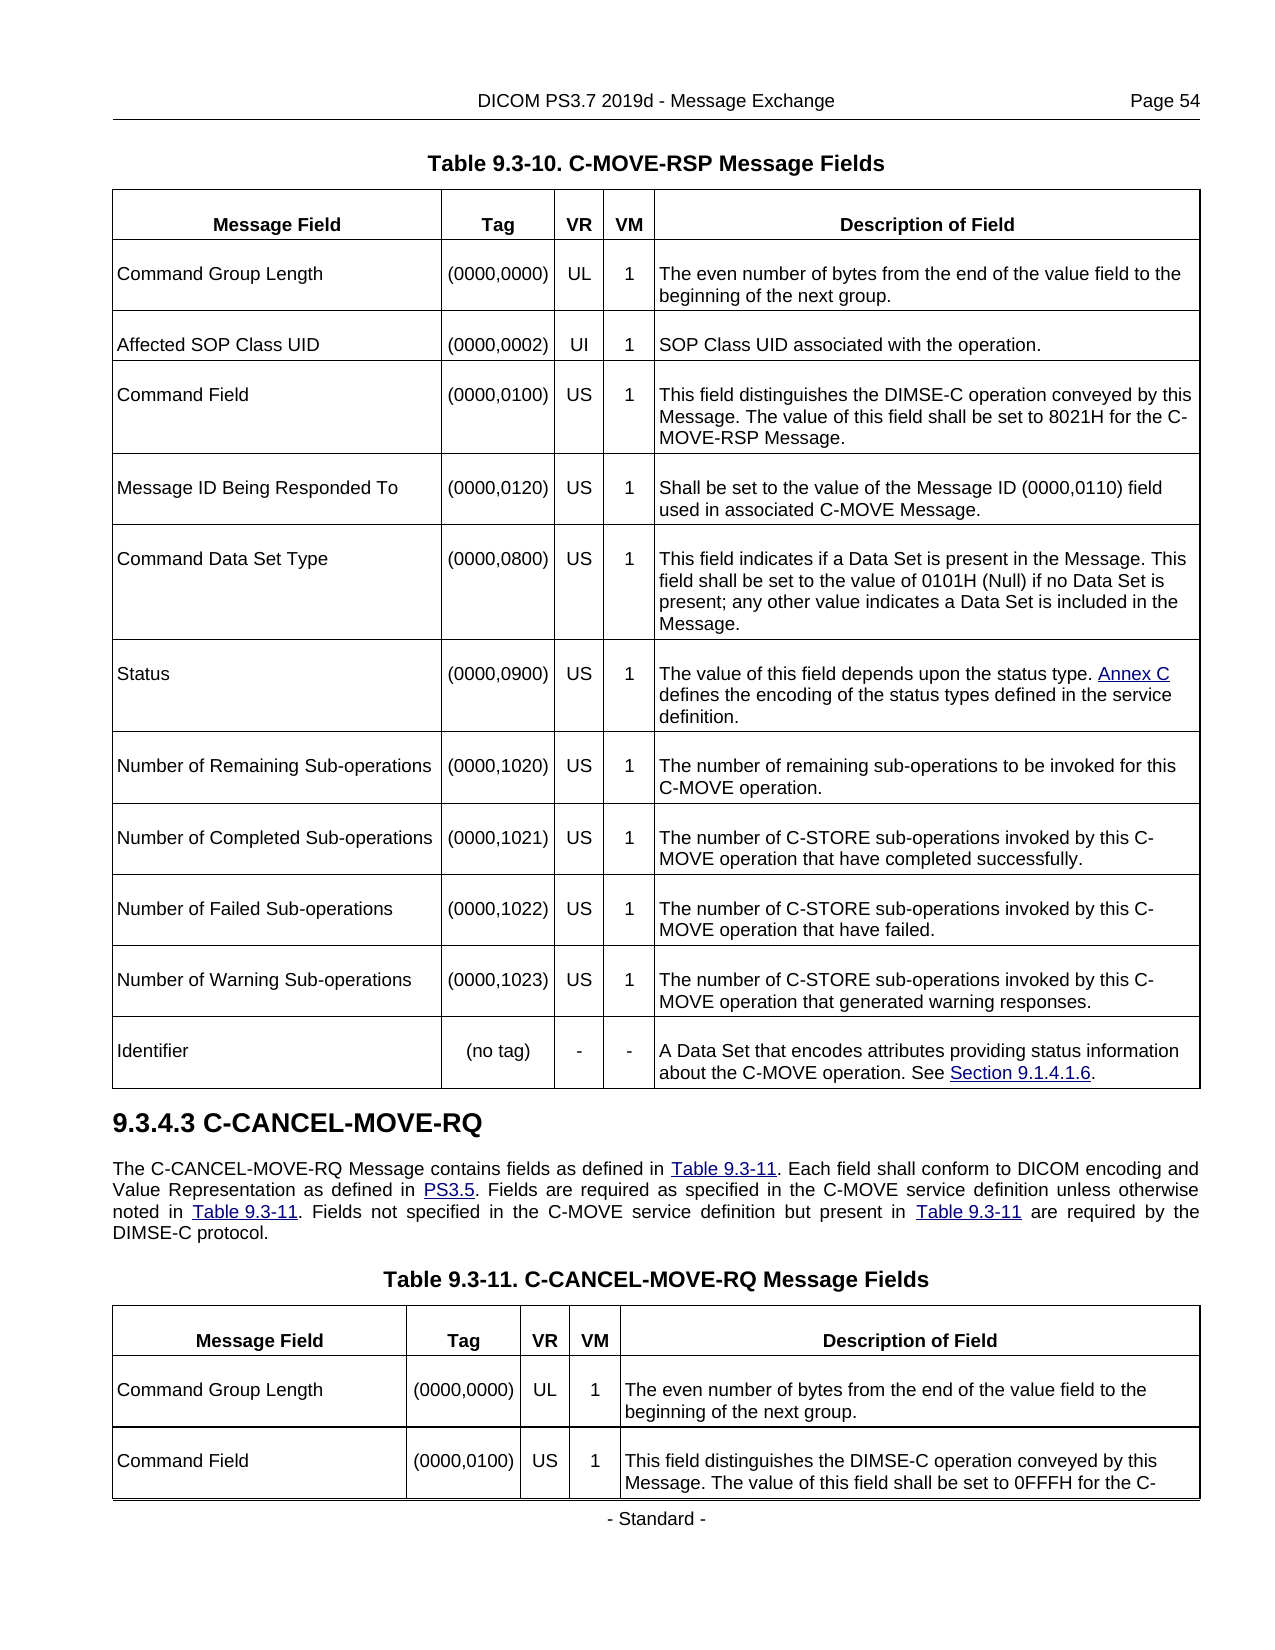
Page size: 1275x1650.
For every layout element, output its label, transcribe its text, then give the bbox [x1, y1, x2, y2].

table_cell SOP Class UID associated with the operation. [655, 311, 1199, 360]
table_cell Number of Completed Sub-operations [113, 804, 441, 874]
table_cell (0000,0002) [442, 311, 554, 360]
table_cell 1 [570, 1356, 620, 1426]
table_cell (no tag) [442, 1017, 554, 1087]
table_header Message Field [113, 1306, 406, 1355]
table_cell The number of C-STORE sub-operations invoked by this C-MOVE operation that have completed successfully. [655, 804, 1199, 874]
table_cell 1 [604, 240, 654, 310]
text 9.3.4.3 C-CANCEL-MOVE-RQ [112, 1107, 1200, 1138]
table_cell Command Data Set Type [113, 525, 441, 638]
table_cell Identifier [113, 1017, 441, 1087]
table_cell This field distinguishes the DIMSE-C operation conveyed by this Message. The value of this field shall be set to 0FFFH for the C- [621, 1428, 1199, 1498]
table_header Description of Field [621, 1306, 1199, 1355]
table_cell Command Field [113, 1428, 406, 1498]
text The C-CANCEL-MOVE-RQ Message contains fields as defined in Table 9.3-11. Each field shall conform to DICOM encoding and Value Representation as defined in PS3.5. Fields are required as specified in the C-MOVE service definition unless otherwise noted in Table 9.3-11. Fields not specified in the C-MOVE service definition but present in Table 9.3-11 are required by the DIMSE-C protocol. [112, 1157, 1200, 1243]
table_cell UL [521, 1356, 569, 1426]
table_header Tag [442, 190, 554, 239]
text Table 9.3-11. C-CANCEL-MOVE-RQ Message Fields [112, 1266, 1200, 1292]
table_cell UI [555, 311, 603, 360]
table_cell Number of Warning Sub-operations [113, 946, 441, 1016]
table_cell The number of C-STORE sub-operations invoked by this C-MOVE operation that generated warning responses. [655, 946, 1199, 1016]
table_header Tag [407, 1306, 520, 1355]
table_cell (0000,1022) [442, 875, 554, 945]
table_cell 1 [604, 804, 654, 874]
table_cell Status [113, 640, 441, 731]
table_cell Command Group Length [113, 240, 441, 310]
table_cell (0000,1023) [442, 946, 554, 1016]
table_cell 1 [604, 732, 654, 802]
table_cell The even number of bytes from the end of the value field to the beginning of the next group. [621, 1356, 1199, 1426]
table_cell This field distinguishes the DIMSE-C operation conveyed by this Message. The value of this field shall be set to 8021H for the C-MOVE-RSP Message. [655, 361, 1199, 453]
table_cell (0000,0100) [407, 1428, 520, 1498]
table_cell The number of remaining sub-operations to be invoked for this C-MOVE operation. [655, 732, 1199, 802]
table_cell 1 [604, 454, 654, 524]
table_cell The even number of bytes from the end of the value field to the beginning of the next group. [655, 240, 1199, 310]
table_cell US [521, 1428, 569, 1498]
text Table 9.3-10. C-MOVE-RSP Message Fields [112, 150, 1200, 176]
table_cell - [555, 1017, 603, 1087]
table_cell 1 [570, 1428, 620, 1498]
table_header VM [570, 1306, 620, 1355]
table_cell 1 [604, 946, 654, 1016]
table_cell US [555, 361, 603, 453]
table_cell 1 [604, 875, 654, 945]
table_header Message Field [113, 190, 441, 239]
table_cell US [555, 640, 603, 731]
table_cell (0000,0000) [442, 240, 554, 310]
table_cell (0000,1021) [442, 804, 554, 874]
table_header VR [521, 1306, 569, 1355]
table_cell Message ID Being Responded To [113, 454, 441, 524]
table_header VR [555, 190, 603, 239]
table_cell 1 [604, 525, 654, 638]
table_cell US [555, 525, 603, 638]
table_cell (0000,0120) [442, 454, 554, 524]
table_cell This field indicates if a Data Set is present in the Message. This field shall be set to the value of 0101H (Null) if no Data Set is present; any other value indicates a Data Set is included in the Message. [655, 525, 1199, 638]
table_cell (0000,1020) [442, 732, 554, 802]
table_cell 1 [604, 640, 654, 731]
table_cell (0000,0800) [442, 525, 554, 638]
table_cell US [555, 875, 603, 945]
table_cell Command Group Length [113, 1356, 406, 1426]
table_header Description of Field [655, 190, 1199, 239]
table_cell (0000,0000) [407, 1356, 520, 1426]
table_cell Number of Failed Sub-operations [113, 875, 441, 945]
table_cell 1 [604, 311, 654, 360]
table_header VM [604, 190, 654, 239]
table_cell The value of this field depends upon the status type. Annex C defines the encoding of the status types defined in the service definition. [655, 640, 1199, 731]
table_cell US [555, 946, 603, 1016]
table_cell US [555, 454, 603, 524]
table_cell US [555, 732, 603, 802]
table_cell Affected SOP Class UID [113, 311, 441, 360]
table_cell Shall be set to the value of the Message ID (0000,0110) field used in associated C-MOVE Message. [655, 454, 1199, 524]
table_cell US [555, 804, 603, 874]
table_cell (0000,0100) [442, 361, 554, 453]
table_cell A Data Set that encodes attributes providing status information about the C-MOVE operation. See Section 9.1.4.1.6. [655, 1017, 1199, 1087]
table_cell (0000,0900) [442, 640, 554, 731]
table_cell The number of C-STORE sub-operations invoked by this C-MOVE operation that have failed. [655, 875, 1199, 945]
table_cell Command Field [113, 361, 441, 453]
table_cell - [604, 1017, 654, 1087]
table_cell Number of Remaining Sub-operations [113, 732, 441, 802]
table_cell UL [555, 240, 603, 310]
table_cell 1 [604, 361, 654, 453]
